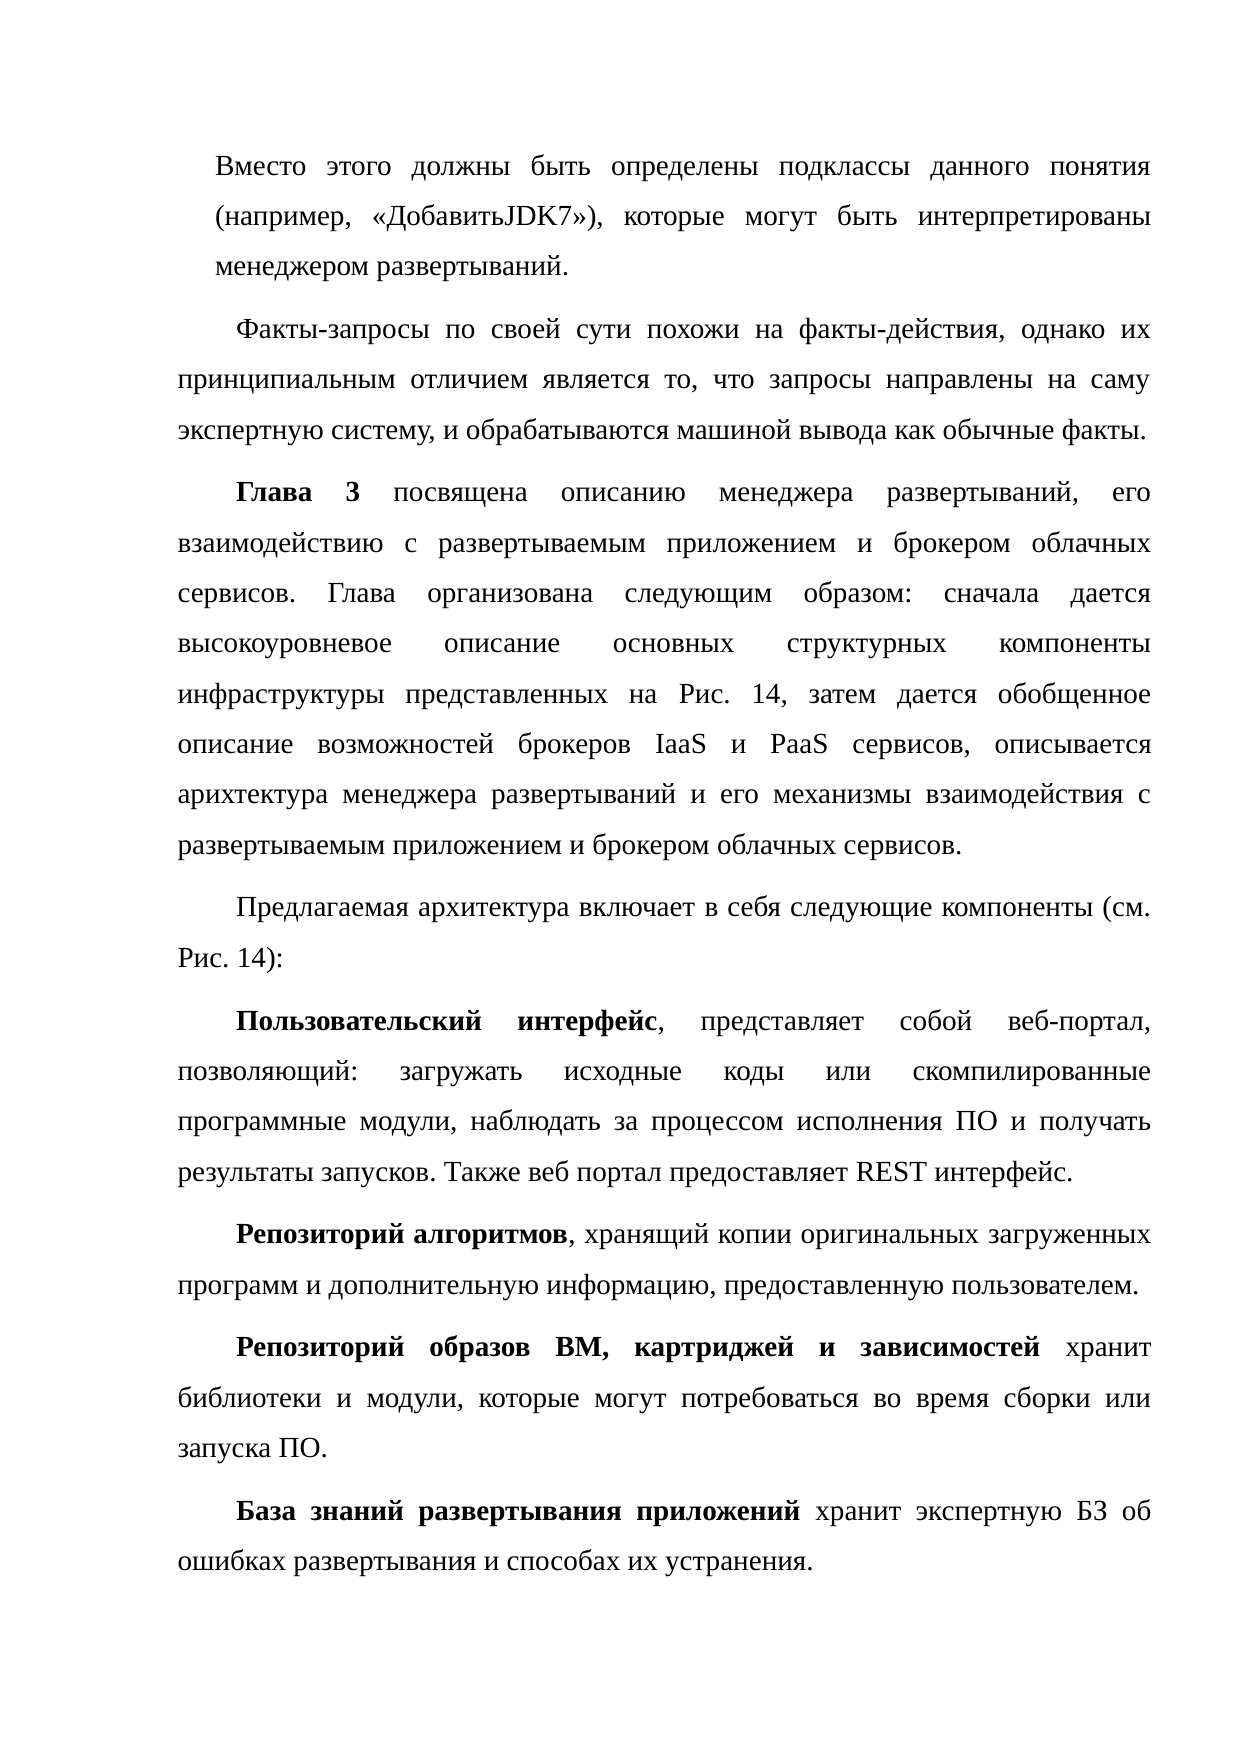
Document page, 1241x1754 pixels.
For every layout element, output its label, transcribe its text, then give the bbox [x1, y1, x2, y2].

list Вместо этого должны быть определены подклассы данного понятия (например, «ДобавитьJDK7»), которые могут быть интерпретированы менеджером развертываний. [177, 148, 1152, 282]
text База знаний развертывания приложений хранит экспертную БЗ об ошибках развертывания и способах их устранения. [177, 1493, 1152, 1577]
text Факты-запросы по своей сути похожи на факты-действия, однако их принципиальным отличием является то, что запросы направлены на саму экспертную систему, и обрабатываются машиной вывода как обычные факты. [177, 311, 1152, 445]
text Репозиторий алгоритмов, хранящий копии оригинальных загруженных программ и дополнительную информацию, предоставленную пользователем. [177, 1216, 1152, 1300]
text Пользовательский интерфейс, представляет собой веб-портал, позволяющий: загружать исходные коды или скомпилированные программные модули, наблюдать за процессом исполнения ПО и получать результаты запусков. Также веб портал предоставляет REST интерфейс. [177, 1003, 1152, 1187]
text Репозиторий образов ВМ, картриджей и зависимостей хранит библиотеки и модули, которые могут потребоваться во время сборки или запуска ПО. [177, 1329, 1152, 1464]
text Глава 3 посвящена описанию менеджера развертываний, его взаимодействию с развертываемым приложением и брокером облачных сервисов. Глава организована следующим образом: сначала дается высокоуровневое описание основных структурных компоненты инфраструктуры представленных на Рис. 14, затем дается обобщенное описание возможностей брокеров IaaS и PaaS сервисов, описывается арихтектура менеджера развертываний и его механизмы взаимодействия с развертываемым приложением и брокером облачных сервисов. [177, 474, 1152, 860]
text Предлагаемая архитектура включает в себя следующие компоненты (см. Рис. 14): [177, 889, 1152, 973]
